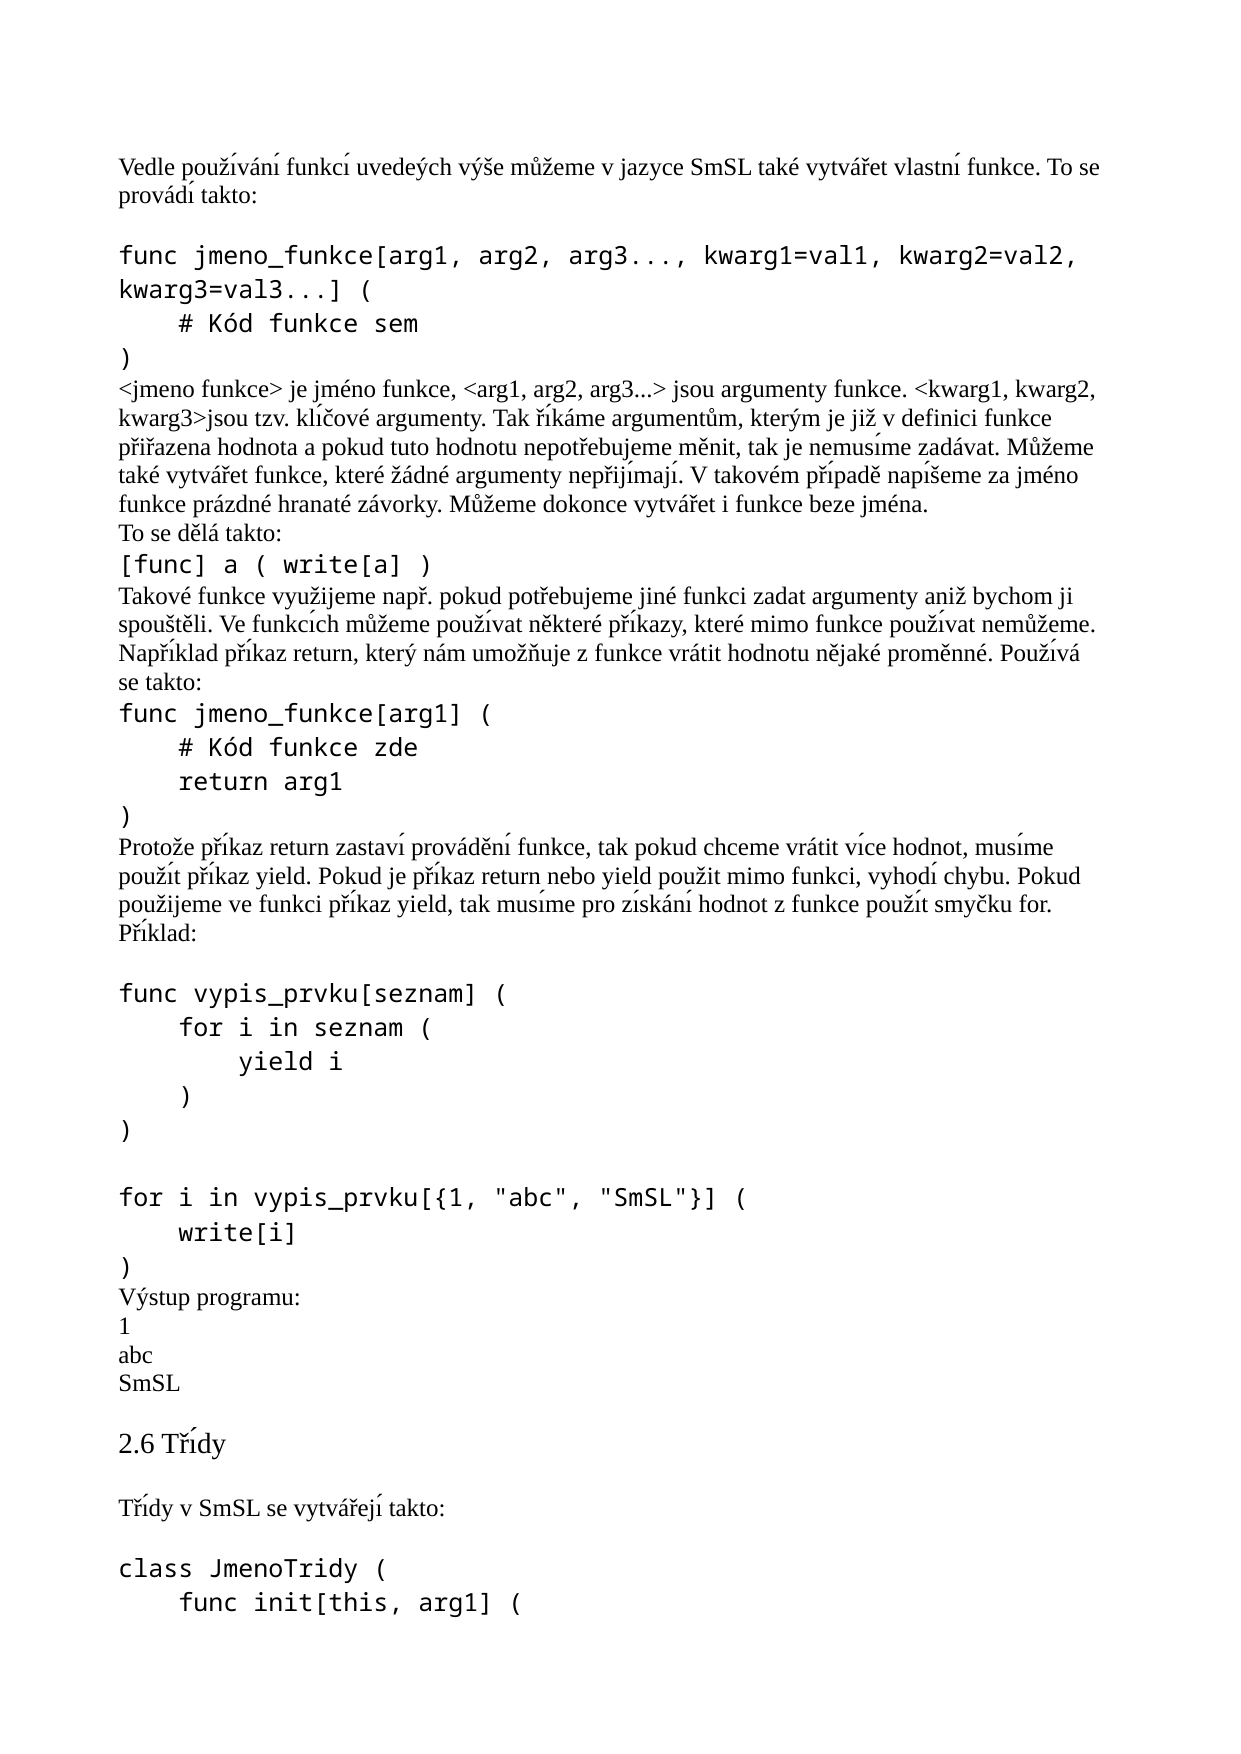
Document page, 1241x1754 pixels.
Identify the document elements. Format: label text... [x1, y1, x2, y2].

text ) [118, 1078, 1122, 1112]
text class JmenoTridy ( [118, 1551, 1122, 1585]
text <jmeno funkce> je jméno funkce, <arg1, arg2, arg3...> jsou argumenty funkce. <kwarg1, kwarg2, [118, 374, 1122, 403]
text Vedle použı́vánı́ funkcı́ uvedeých výše můžeme v jazyce SmSL také vytvářet vlastnı́ funkce. To se [118, 152, 1122, 180]
text Přı́klad: [118, 918, 1122, 947]
text Protože přı́kaz return zastavı́ prováděnı́ funkce, tak pokud chceme vrátit vı́ce hodnot, musı́me [118, 832, 1122, 861]
text Takové funkce využijeme např. pokud potřebujeme jiné funkci zadat argumenty aniž bychom ji [118, 581, 1122, 609]
text abc [118, 1340, 1122, 1368]
text ) [118, 340, 1122, 374]
text [func] a ( write[a] ) [118, 547, 1122, 581]
text kwarg3>jsou tzv. klı́čové argumenty. Tak řı́káme argumentům, kterým je již v definici funkce [118, 403, 1122, 432]
text také vytvářet funkce, které žádné argumenty nepřijı́majı́. V takovém přı́padě napı́šeme za jméno [118, 460, 1122, 489]
text spouštěli. Ve funkcı́ch můžeme použı́vat některé přı́kazy, které mimo funkce použı́vat nemůžeme. [118, 609, 1122, 638]
text To se dělá takto: [118, 518, 1122, 547]
text přiřazena hodnota a pokud tuto hodnotu nepotřebujeme měnit, tak je nemusı́me zadávat. Můžeme [118, 432, 1122, 460]
text func jmeno_funkce[arg1] ( [118, 696, 1122, 730]
text použı́t přı́kaz yield. Pokud je přı́kaz return nebo yield použit mimo funkci, vyhodı́ chybu. Pokud [118, 861, 1122, 889]
text for i in seznam ( [118, 1010, 1122, 1044]
text SmSL [118, 1368, 1122, 1397]
text ) [118, 798, 1122, 832]
text Třı́dy v SmSL se vytvářejı́ takto: [118, 1493, 1122, 1522]
text func jmeno_funkce[arg1, arg2, arg3..., kwarg1=val1, kwarg2=val2, kwarg3=val3...] ( [118, 238, 1122, 306]
text func vypis_prvku[seznam] ( [118, 976, 1122, 1010]
text ) [118, 1112, 1122, 1146]
text se takto: [118, 667, 1122, 696]
text func init[this, arg1] ( [118, 1585, 1122, 1619]
text použijeme ve funkci přı́kaz yield, tak musı́me pro zı́skánı́ hodnot z funkce použı́t smyčku for. [118, 889, 1122, 918]
text ) [118, 1248, 1122, 1282]
text funkce prázdné hranaté závorky. Můžeme dokonce vytvářet i funkce beze jména. [118, 489, 1122, 518]
text Výstup programu: [118, 1282, 1122, 1311]
text return arg1 [118, 764, 1122, 798]
text yield i [118, 1044, 1122, 1078]
text 1 [118, 1311, 1122, 1340]
text provádı́ takto: [118, 180, 1122, 209]
text Napřı́klad přı́kaz return, který nám umožňuje z funkce vrátit hodnotu nějaké proměnné. Použı́vá [118, 638, 1122, 667]
text 2.6 Třı́dy [118, 1426, 1122, 1459]
text # Kód funkce zde [118, 730, 1122, 764]
text # Kód funkce sem [118, 306, 1122, 340]
text for i in vypis_prvku[{1, "abc", "SmSL"}] ( [118, 1180, 1122, 1214]
text write[i] [118, 1214, 1122, 1248]
